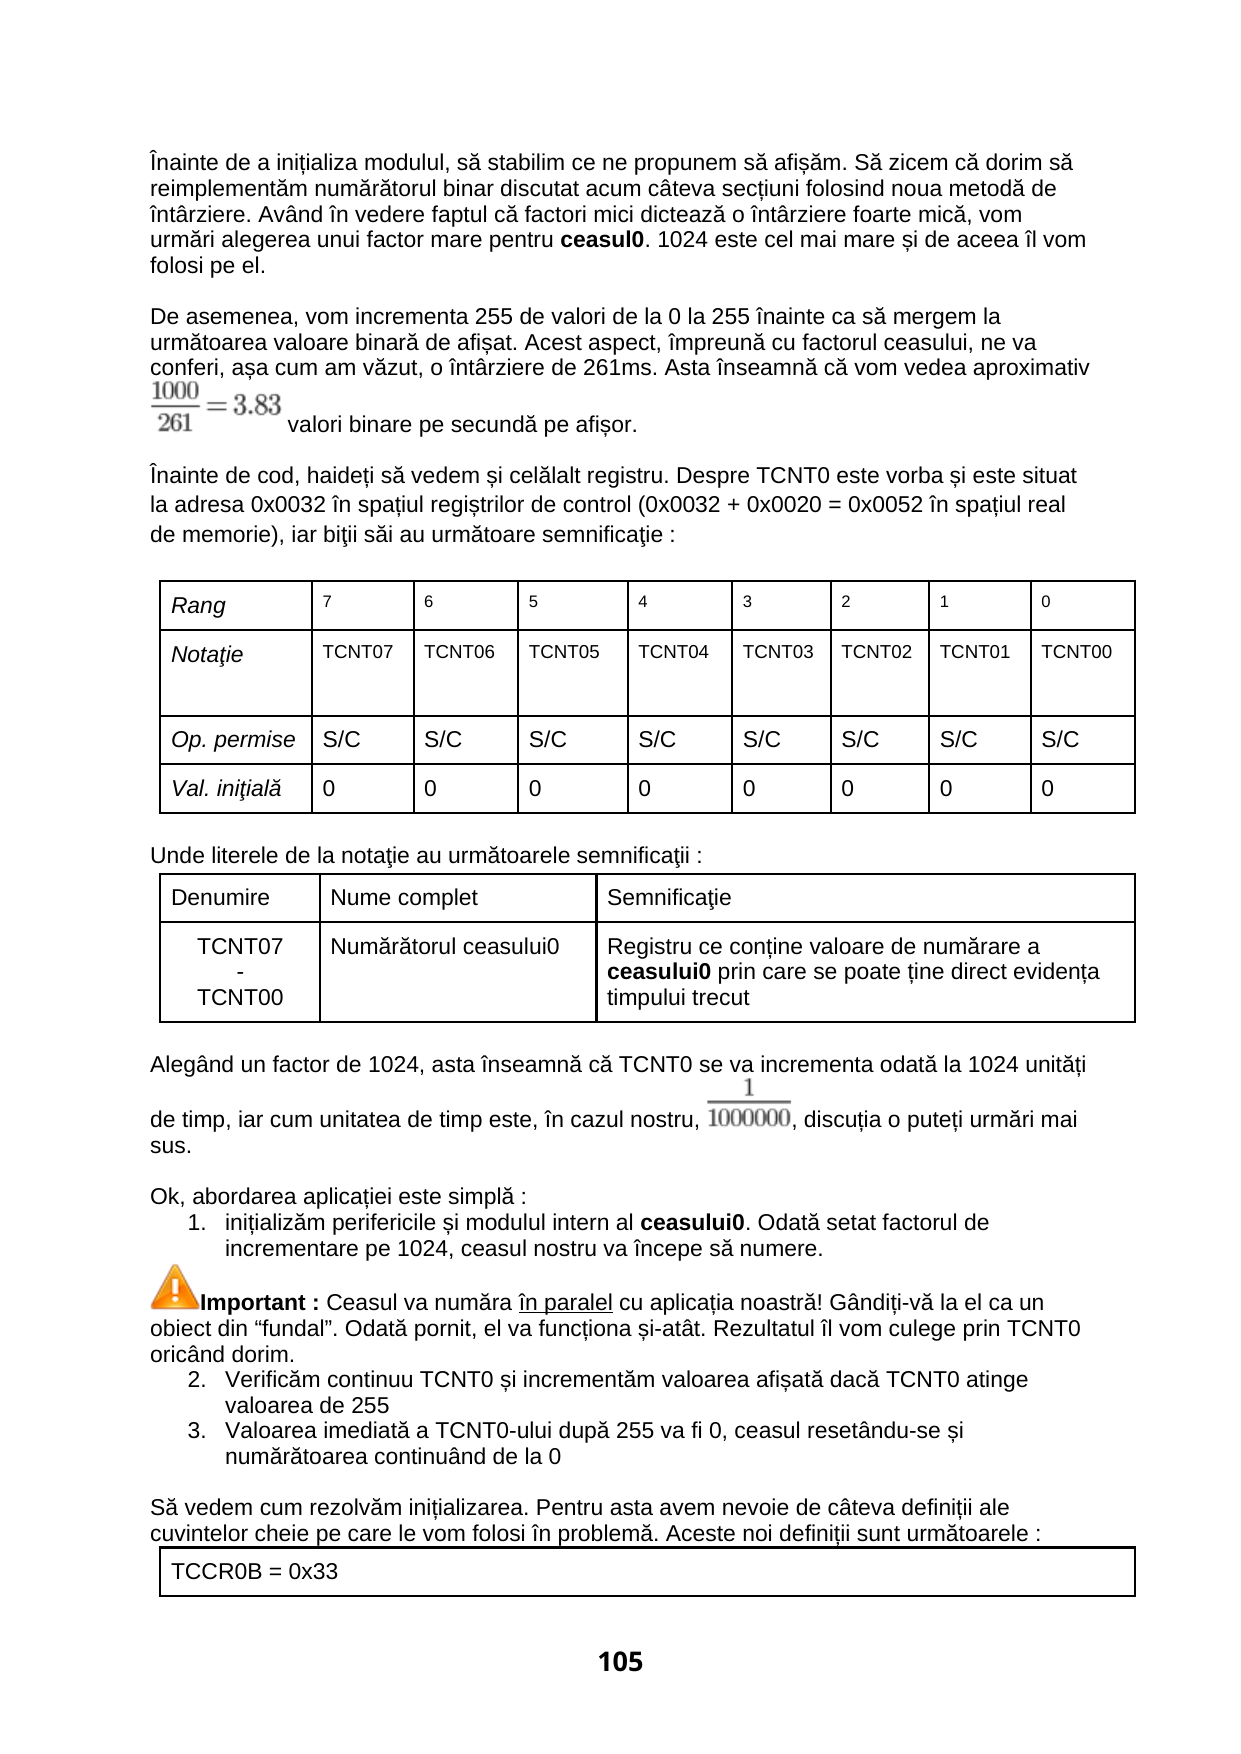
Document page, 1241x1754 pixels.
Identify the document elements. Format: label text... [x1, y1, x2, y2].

text Important : Ceasul va număra în paralel cu aplicația noastră! Gândiți-vă la el ca un obiect din “fundal”. Odată pornit, el va funcționa și-atât. Rezultatul îl vom culege prin TCNT0 oricând dorim. [150, 1287, 1091, 1367]
table_header 7 [313, 582, 413, 629]
table_header Nume complet [321, 875, 595, 921]
text Alegând un factor de 1024, asta înseamnă că TCNT0 se va incrementa odată la 1024 unități de timp, iar cum unitatea de timp este, în cazul nostru, , discuția o puteți urmări mai sus. [150, 1052, 1091, 1158]
table_cell 0 [415, 765, 517, 812]
text Înainte de a inițializa modulul, să stabilim ce ne propunem să afișăm. Să zicem că dorim să reimplementăm numărătorul binar discutat acum câteva secțiuni folosind noua metodă de întârziere. Având în vedere faptul că factori mici dictează o întârziere foarte mică, vom urmări alegerea unui factor mare pentru ceasul0. 1024 este cel mai mare și de aceea îl vom folosi pe el. [150, 150, 1091, 278]
list inițializăm perifericile și modulul intern al ceasului0. Odată setat factorul de incrementare pe 1024, ceasul nostru va începe să numere. [187, 1209, 1091, 1261]
table_cell S/C [1032, 717, 1134, 763]
table_cell TCNT04 [629, 631, 731, 714]
text De asemenea, vom incrementa 255 de valori de la 0 la 255 înainte ca să mergem la următoarea valoare binară de afișat. Acest aspect, împreună cu factorul ceasului, ne va conferi, așa cum am văzut, o întârziere de 261ms. Asta înseamnă că vom vedea aproximativ valori binare pe secundă pe afișor. [150, 304, 1091, 437]
table_cell TCNT00 [1032, 631, 1134, 714]
table_cell S/C [930, 717, 1030, 763]
table_cell TCNT01 [930, 631, 1030, 714]
table_header 4 [629, 582, 731, 629]
table_cell 0 [313, 765, 413, 812]
picture [150, 380, 282, 433]
table_cell S/C [519, 717, 627, 763]
table_cell 0 [629, 765, 731, 812]
table_header 1 [930, 582, 1030, 629]
table_header Rang [161, 582, 311, 629]
table_cell Val. iniţială [161, 765, 311, 812]
table_cell 0 [519, 765, 627, 812]
table_header Denumire [161, 875, 319, 921]
picture [150, 1260, 200, 1311]
text Să vedem cum rezolvăm inițializarea. Pentru asta avem nevoie de câteva definiții ale cuvintelor cheie pe care le vom folosi în problemă. Aceste noi definiții sunt următoarele : [150, 1495, 1091, 1546]
table_header 6 [415, 582, 517, 629]
table_cell 0 [733, 765, 830, 812]
table_header TCCR0B = 0x33 [161, 1549, 1134, 1595]
table_header 0 [1032, 582, 1134, 629]
text Unde literele de la notaţie au următoarele semnificaţii : [150, 843, 1091, 869]
list Valoarea imediată a TCNT0-ului după 255 va fi 0, ceasul resetându-se și numărătoarea continuând de la 0 [187, 1418, 1091, 1469]
table_cell TCNT03 [733, 631, 830, 714]
table_cell TCNT07 [313, 631, 413, 714]
table_cell Notaţie [161, 631, 311, 714]
table_cell S/C [733, 717, 830, 763]
table_header 3 [733, 582, 830, 629]
table_cell 0 [1032, 765, 1134, 812]
table_header Semnificaţie [598, 875, 1134, 921]
table_cell TCNT05 [519, 631, 627, 714]
table_cell 0 [832, 765, 928, 812]
table_cell S/C [415, 717, 517, 763]
picture [706, 1077, 792, 1128]
text Înainte de cod, haideți să vedem și celălalt registru. Despre TCNT0 este vorba și este situat la adresa 0x0032 în spațiul regiștrilor de control (0x0032 + 0x0020 = 0x0052 în spațiul real de memorie), iar biţii săi au următoare semnificaţie : [150, 463, 1091, 547]
list Verificăm continuu TCNT0 și incrementăm valoarea afișată dacă TCNT0 atinge valoarea de 255 [187, 1367, 1091, 1418]
table_cell S/C [629, 717, 731, 763]
table_cell Numărătorul ceasului0 [321, 923, 595, 1021]
table_header 5 [519, 582, 627, 629]
table_cell Registru ce conține valoare de numărare a ceasului0 prin care se poate ține direct evidența timpului trecut [598, 923, 1134, 1021]
table_cell Op. permise [161, 717, 311, 763]
table_cell S/C [832, 717, 928, 763]
table_header 2 [832, 582, 928, 629]
table_cell TCNT06 [415, 631, 517, 714]
text Ok, abordarea aplicației este simplă : [150, 1184, 1091, 1209]
table_cell S/C [313, 717, 413, 763]
table_cell TCNT02 [832, 631, 928, 714]
table_cell TCNT07 - TCNT00 [161, 923, 319, 1021]
table_cell 0 [930, 765, 1030, 812]
